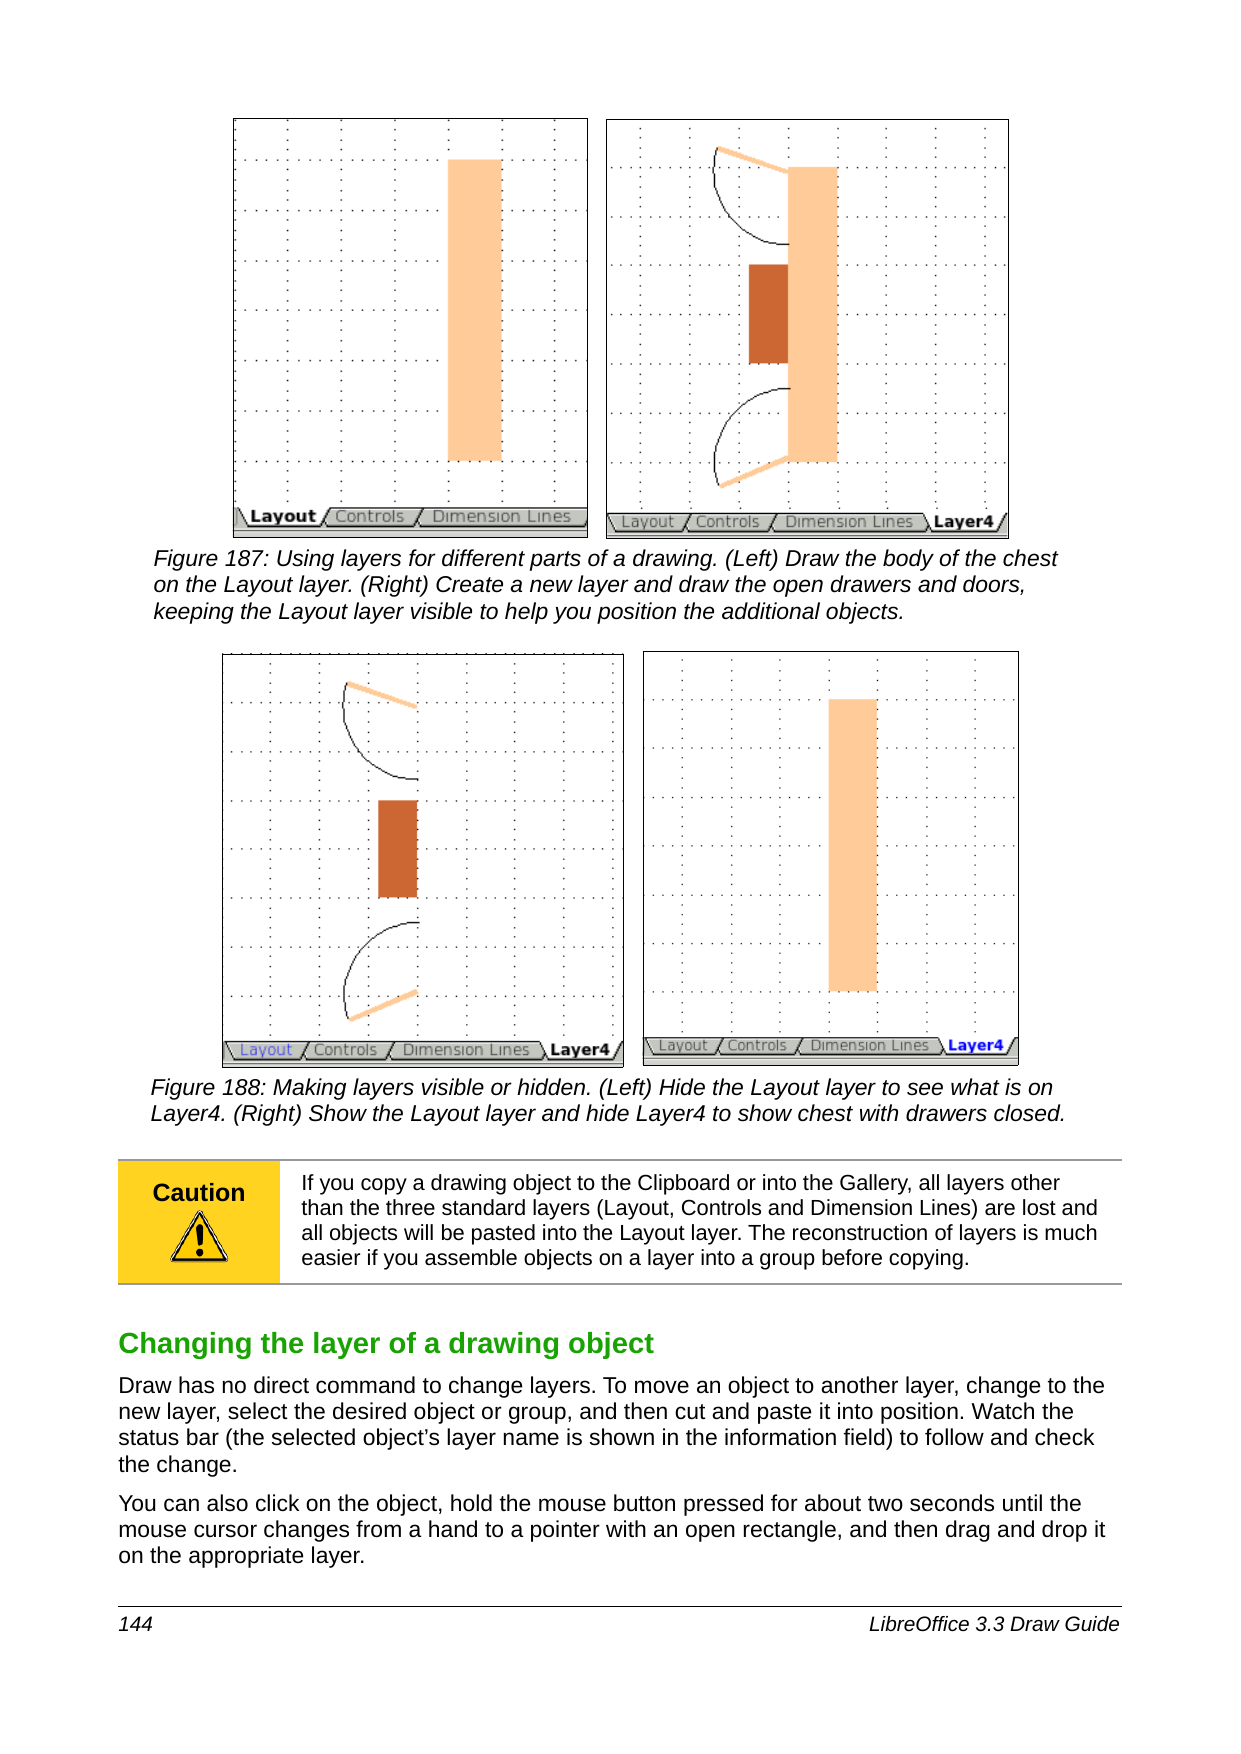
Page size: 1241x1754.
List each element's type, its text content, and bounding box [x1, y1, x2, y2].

text You can also click on the object, hold the mouse button pressed for about two seconds until the mouse cursor changes from a hand to a pointer with an open rectangle, and then drag and drop it on the appropriate layer. [118, 1489, 1122, 1569]
text Draw has no direct command to change layers. To move an object to another layer, change to the new layer, select the desired object or group, and then cut and paste it into position. Watch the status bar (the selected object’s layer name is shown in the information field) to follow and check the change. [118, 1372, 1122, 1477]
picture [644, 652, 1018, 1065]
table_header If you copy a drawing object to the Clipboard or into the Gallery, all layers other than the three standard layers (Layout, Controls and Dimension Lines) are lost and all objects will be pasted into the Layout layer. The reconstruction of layers is much easier if you assemble objects on a layer into a group before copying. [280, 1161, 1122, 1283]
table_header Caution [118, 1161, 280, 1283]
text Figure 188: Making layers visible or hidden. (Left) Hide the Layout layer to see what is on Layer4. (Right) Show the Layout layer and hide Layer4 to show chest with drawers closed. [150, 1074, 1090, 1126]
text Figure 187: Using layers for different parts of a drawing. (Left) Draw the body of the chest on the Layout layer. (Right) Create a new layer and draw the open drawers and doors, keeping the Layout layer visible to help you position the additional objects. [153, 545, 1087, 624]
picture [223, 655, 623, 1067]
picture [607, 120, 1008, 538]
picture [234, 119, 587, 537]
subtitle Changing the layer of a drawing object [118, 1326, 1122, 1359]
picture [166, 1206, 232, 1266]
